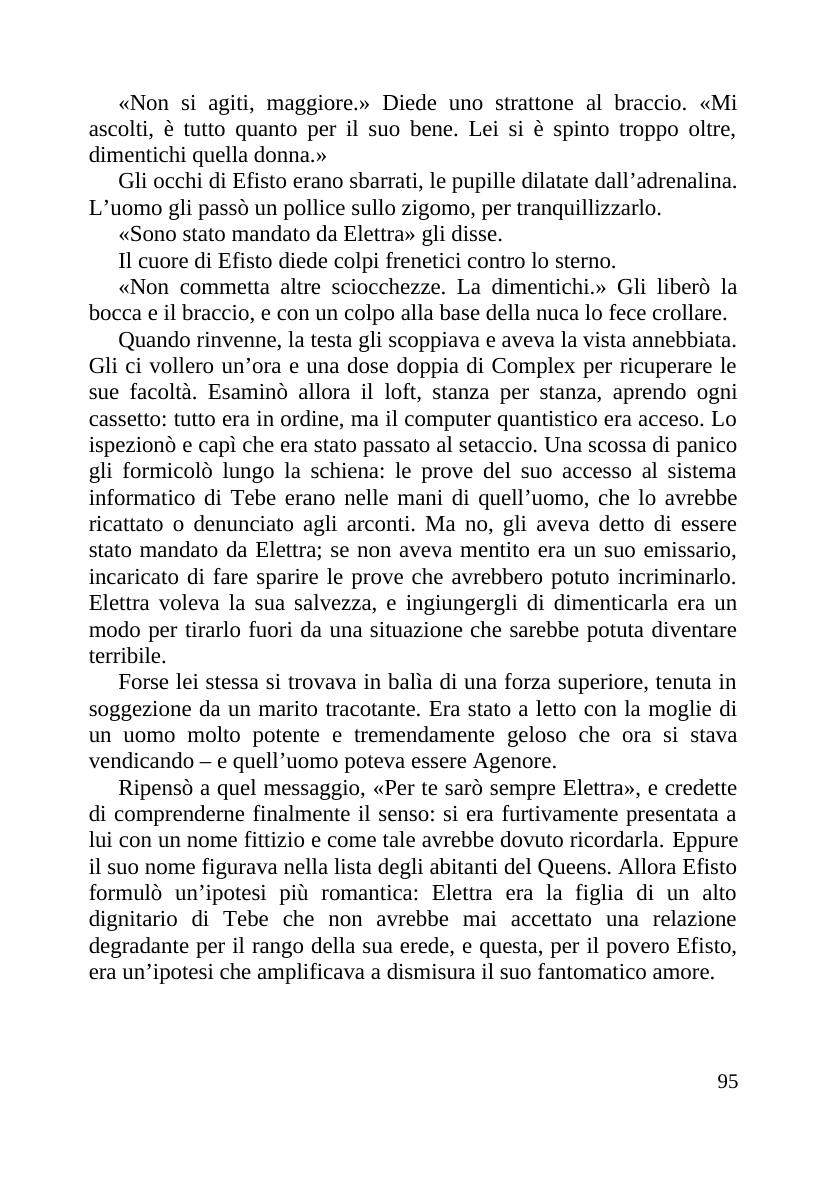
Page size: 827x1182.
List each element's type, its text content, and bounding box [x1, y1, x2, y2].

text «Non si agiti, maggiore.» Diede uno strattone al braccio. «Mi ascolti, è tutto quanto per il suo bene. Lei si è spinto troppo oltre, dimentichi quella donna.» [88, 88, 738, 168]
text Quando rinvenne, la testa gli scoppiava e aveva la vista annebbiata. Gli ci vollero un’ora e una dose doppia di Complex per ricuperare le sue facoltà. Esaminò allora il loft, stanza per stanza, aprendo ogni cassetto: tutto era in ordine, ma il computer quantistico era acceso. Lo ispezionò e capì che era stato passato al setaccio. Una scossa di panico gli formicolò lungo la schiena: le prove del suo accesso al sistema informatico di Tebe erano nelle mani di quell’uomo, che lo avrebbe ricattato o denunciato agli arconti. Ma no, gli aveva detto di essere stato mandato da Elettra; se non aveva mentito era un suo emissario, incaricato di fare sparire le prove che avrebbero potuto incriminarlo. Elettra voleva la sua salvezza, e ingiungergli di dimenticarla era un modo per tirarlo fuori da una situazione che sarebbe potuta diventare terribile. [88, 326, 738, 668]
text Gli occhi di Efisto erano sbarrati, le pupille dilatate dall’adrenalina. L’uomo gli passò un pollice sullo zigomo, per tranquillizzarlo. [88, 168, 738, 220]
text Ripensò a quel messaggio, «Per te sarò sempre Elettra», e credette di comprenderne finalmente il senso: si era furtivamente presentata a lui con un nome fittizio e come tale avrebbe dovuto ricordarla. Eppure il suo nome figurava nella lista degli abitanti del Queens. Allora Efisto formulò un’ipotesi più romantica: Elettra era la figlia di un alto dignitario di Tebe che non avrebbe mai accettato una relazione degradante per il rango della sua erede, e questa, per il povero Efisto, era un’ipotesi che amplificava a dismisura il suo fantomatico amore. [88, 774, 738, 984]
text «Non commetta altre sciocchezze. La dimentichi.» Gli liberò la bocca e il braccio, e con un colpo alla base della nuca lo fece crollare. [88, 273, 738, 326]
text Forse lei stessa si trovava in balìa di una forza superiore, tenuta in soggezione da un marito tracotante. Era stato a letto con la moglie di un uomo molto potente e tremendamente geloso che ora si stava vendicando – e quell’uomo poteva essere Agenore. [88, 668, 738, 774]
text «Sono stato mandato da Elettra» gli disse. [88, 220, 738, 247]
text Il cuore di Efisto diede colpi frenetici contro lo sterno. [88, 247, 738, 273]
